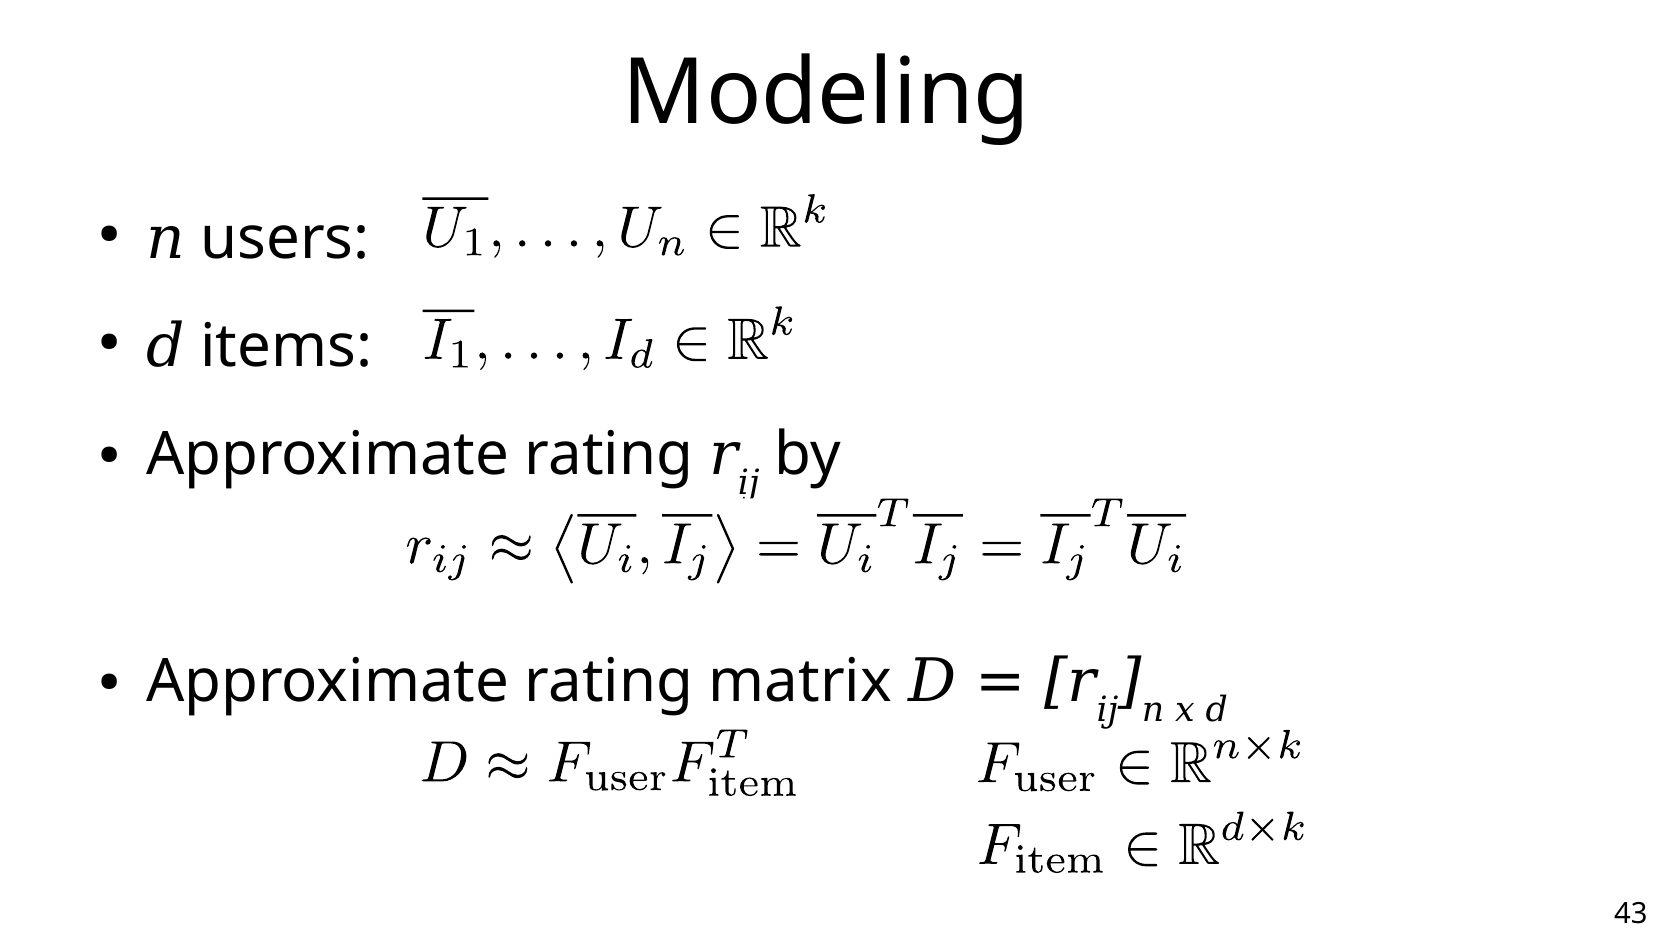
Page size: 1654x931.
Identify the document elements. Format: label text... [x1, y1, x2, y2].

text_box [422, 306, 795, 371]
text_box [422, 194, 828, 258]
text_box [419, 729, 798, 797]
text_box [976, 811, 1307, 874]
text_box [975, 729, 1303, 792]
text_box [405, 498, 1187, 584]
title Modeling [82, 9, 1571, 166]
list n users: d items: Approximate rating rij by Approximate rating matrix D = [rij]n x d [82, 193, 1571, 734]
